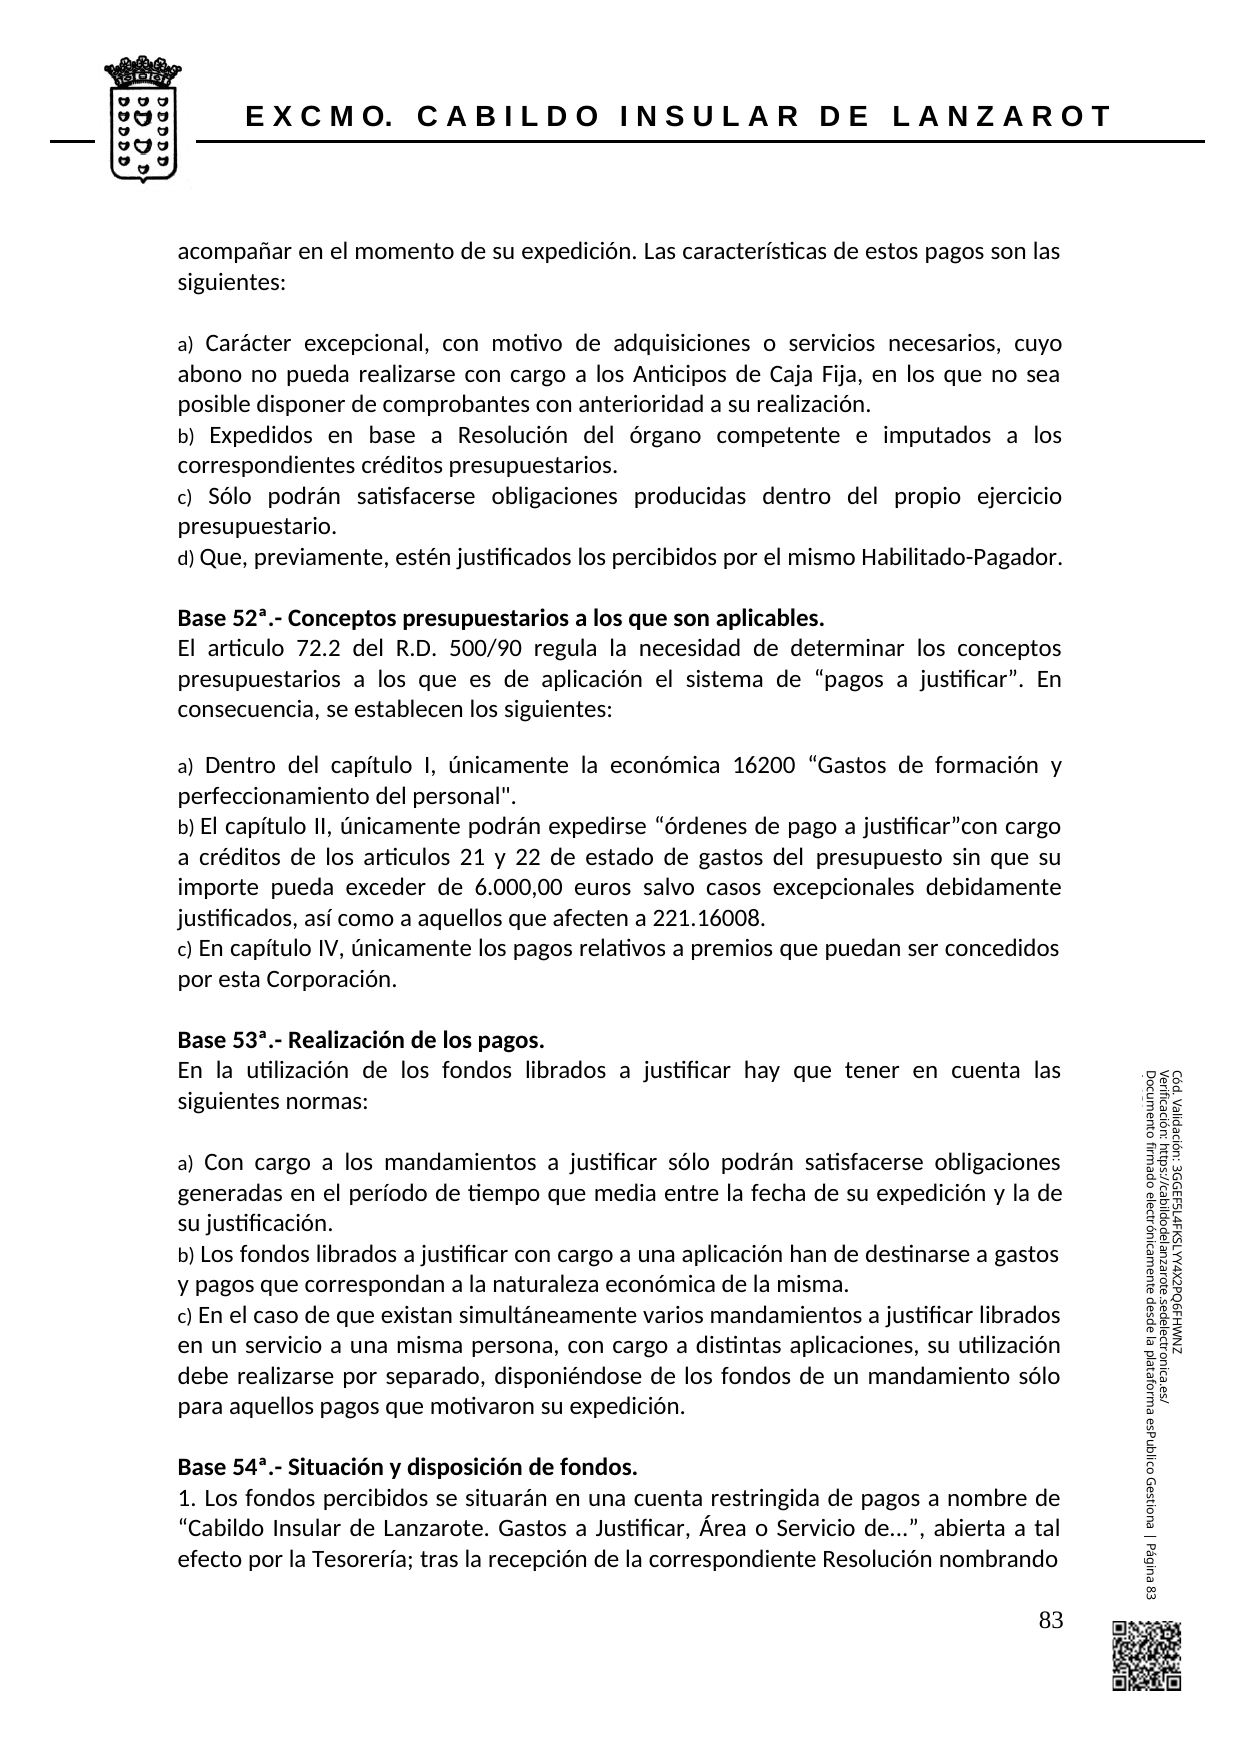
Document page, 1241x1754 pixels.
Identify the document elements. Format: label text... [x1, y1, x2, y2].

list Los fondos librados a justificar con cargo a una aplicación han de destinarse a gastos y pagos que correspondan a la naturaleza económica de la misma. [177, 1238, 1061, 1299]
text Documento firmado electrónicamente desde la plataforma esPublico Gestiona | Página 83 de 151 [1143, 1070, 1158, 1611]
text Cód. Validación: 3GGEF5L4FKSLYY4X2PQ6FHWNZ [1171, 1070, 1184, 1611]
list En capítulo IV, únicamente los pagos relativos a premios que puedan ser concedidos por esta Corporación. [177, 932, 1061, 993]
subtitle Base 54ª.- Situación y disposición de fondos. [177, 1451, 1143, 1482]
subtitle Base 52ª.- Conceptos presupuestarios a los que son aplicables. [177, 602, 1192, 632]
text Verificación: https://cabildodelanzarote.sedelectronica.es/ [1158, 1070, 1171, 1611]
list Sólo podrán satisfacerse obligaciones producidas dentro del propio ejercicio presupuestario. [177, 480, 1063, 541]
list Carácter excepcional, con motivo de adquisiciones o servicios necesarios, cuyo abono no pueda realizarse con cargo a los Anticipos de Caja Fija, en los que no sea posible disponer de comprobantes con anterioridad a su realización. [177, 327, 1062, 419]
list En el caso de que existan simultáneamente varios mandamientos a justificar librados en un servicio a una misma persona, con cargo a distintas aplicaciones, su utilización debe realizarse por separado, disponiéndose de los fondos de un mandamiento sólo para aquellos pagos que motivaron su expedición. [177, 1299, 1062, 1421]
list Los fondos percibidos se situarán en una cuenta restringida de pagos a nombre de “Cabildo Insular de Lanzarote. Gastos a Justificar, Área o Servicio de...”, abierta a tal efecto por la Tesorería; tras la recepción de la correspondiente Resolución nombrando [177, 1482, 1062, 1573]
list El capítulo II, únicamente podrán expedirse “órdenes de pago a justificar”con cargo a créditos de los articulos 21 y 22 de estado de gastos del presupuesto sin que su importe pueda exceder de 6.000,00 euros salvo casos excepcionales debidamente justificados, así como a aquellos que afecten a 221.16008. [177, 810, 1062, 932]
text El articulo 72.2 del R.D. 500/90 regula la necesidad de determinar los conceptos presupuestarios a los que es de aplicación el sistema de “pagos a justificar”. En consecuencia, se establecen los siguientes: [177, 632, 1062, 724]
picture [1112, 1621, 1182, 1691]
picture [95, 39, 196, 193]
list Expedidos en base a Resolución del órgano competente e imputados a los correspondientes créditos presupuestarios. [177, 419, 1063, 480]
text acompañar en el momento de su expedición. Las características de estos pagos son las siguientes: [177, 236, 1062, 297]
text En la utilización de los fondos librados a justificar hay que tener en cuenta las siguientes normas: [177, 1054, 1062, 1116]
list Que, previamente, estén justificados los percibidos por el mismo Habilitado-Pagador. [177, 541, 1192, 571]
subtitle Base 53ª.- Realización de los pagos. [177, 1024, 1192, 1054]
text 83 [164, 1605, 1063, 1634]
list Dentro del capítulo I, únicamente la económica 16200 “Gastos de formación y perfeccionamiento del personal". [177, 749, 1062, 810]
list Con cargo a los mandamientos a justificar sólo podrán satisfacerse obligaciones generadas en el período de tiempo que media entre la fecha de su expedición y la de su justificación. [177, 1146, 1062, 1238]
